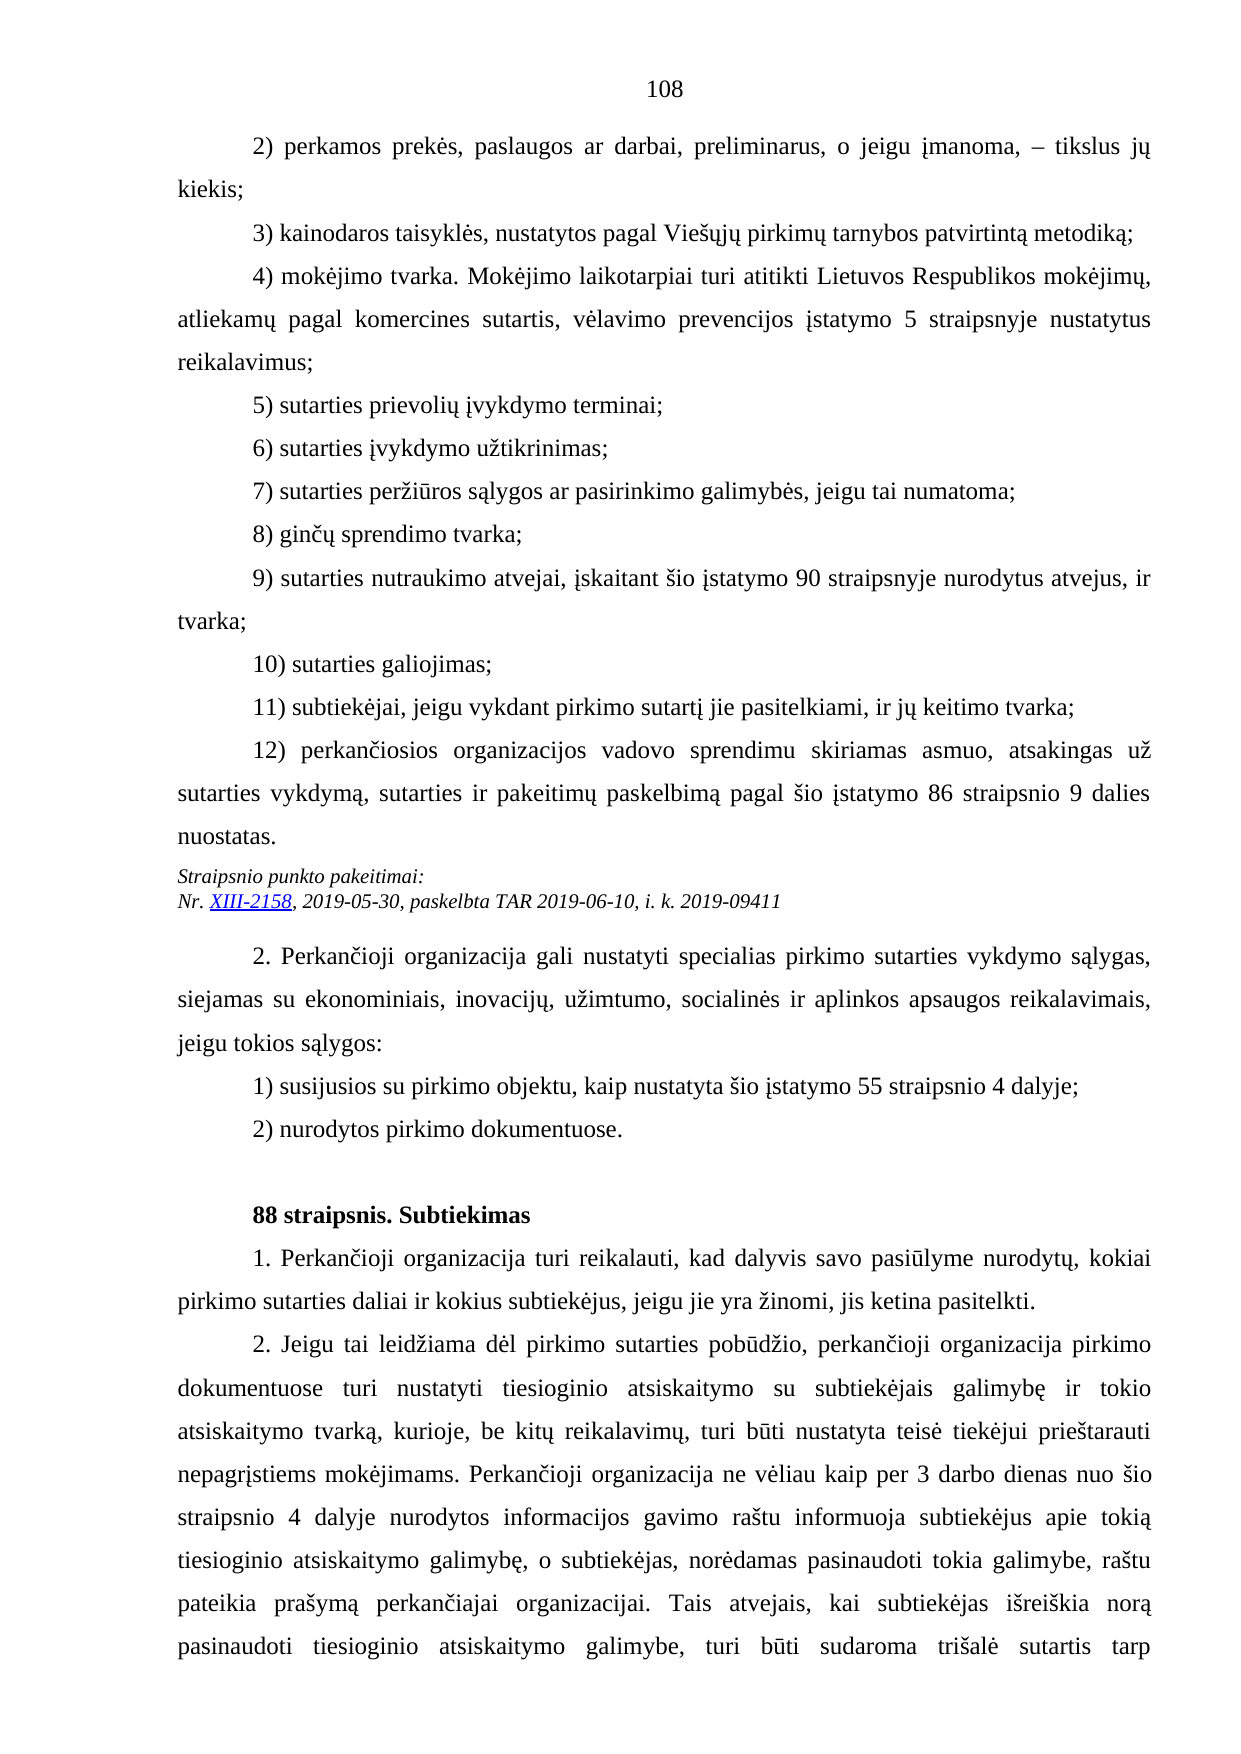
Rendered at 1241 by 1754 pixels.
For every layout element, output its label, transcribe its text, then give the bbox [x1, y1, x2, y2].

text 2) perkamos prekės, paslaugos ar darbai, preliminarus, o jeigu įmanoma, – tikslus jų kiekis; [177, 131, 1152, 203]
text Straipsnio punkto pakeitimai: [177, 864, 1152, 888]
text 7) sutarties peržiūros sąlygos ar pasirinkimo galimybės, jeigu tai numatoma; [177, 476, 1152, 505]
text 10) sutarties galiojimas; [177, 649, 1152, 678]
text Nr. XIII-2158, 2019-05-30, paskelbta TAR 2019-06-10, i. k. 2019-09411 [177, 888, 1152, 913]
text 6) sutarties įvykdymo užtikrinimas; [177, 433, 1152, 462]
text 4) mokėjimo tvarka. Mokėjimo laikotarpiai turi atitikti Lietuvos Respublikos mokėjimų, atliekamų pagal komercines sutartis, vėlavimo prevencijos įstatymo 5 straipsnyje nustatytus reikalavimus; [177, 261, 1152, 376]
text 3) kainodaros taisyklės, nustatytos pagal Viešųjų pirkimų tarnybos patvirtintą metodiką; [177, 218, 1152, 246]
text 5) sutarties prievolių įvykdymo terminai; [177, 390, 1152, 419]
text 88 straipsnis. Subtiekimas [177, 1200, 1152, 1229]
text 1) susijusios su pirkimo objektu, kaip nustatyta šio įstatymo 55 straipsnio 4 dalyje; [177, 1071, 1152, 1099]
text 11) subtiekėjai, jeigu vykdant pirkimo sutartį jie pasitelkiami, ir jų keitimo tvarka; [177, 692, 1152, 721]
text 2) nurodytos pirkimo dokumentuose. [177, 1114, 1152, 1143]
text 12) perkančiosios organizacijos vadovo sprendimu skiriamas asmuo, atsakingas už sutarties vykdymą, sutarties ir pakeitimų paskelbimą pagal šio įstatymo 86 straipsnio 9 dalies nuostatas. [177, 735, 1152, 850]
text 1. Perkančioji organizacija turi reikalauti, kad dalyvis savo pasiūlyme nurodytų, kokiai pirkimo sutarties daliai ir kokius subtiekėjus, jeigu jie yra žinomi, jis ketina pasitelkti. [177, 1243, 1152, 1315]
text 2. Jeigu tai leidžiama dėl pirkimo sutarties pobūdžio, perkančioji organizacija pirkimo dokumentuose turi nustatyti tiesioginio atsiskaitymo su subtiekėjais galimybę ir tokio atsiskaitymo tvarką, kurioje, be kitų reikalavimų, turi būti nustatyta teisė tiekėjui prieštarauti nepagrįstiems mokėjimams. Perkančioji organizacija ne vėliau kaip per 3 darbo dienas nuo šio straipsnio 4 dalyje nurodytos informacijos gavimo raštu informuoja subtiekėjus apie tokią tiesioginio atsiskaitymo galimybę, o subtiekėjas, norėdamas pasinaudoti tokia galimybe, raštu pateikia prašymą perkančiajai organizacijai. Tais atvejais, kai subtiekėjas išreiškia norą pasinaudoti tiesioginio atsiskaitymo galimybe, turi būti sudaroma trišalė sutartis tarp [177, 1329, 1152, 1660]
text 2. Perkančioji organizacija gali nustatyti specialias pirkimo sutarties vykdymo sąlygas, siejamas su ekonominiais, inovacijų, užimtumo, socialinės ir aplinkos apsaugos reikalavimais, jeigu tokios sąlygos: [177, 941, 1152, 1056]
text 8) ginčų sprendimo tvarka; [177, 519, 1152, 548]
text 9) sutarties nutraukimo atvejai, įskaitant šio įstatymo 90 straipsnyje nurodytus atvejus, ir tvarka; [177, 563, 1152, 634]
